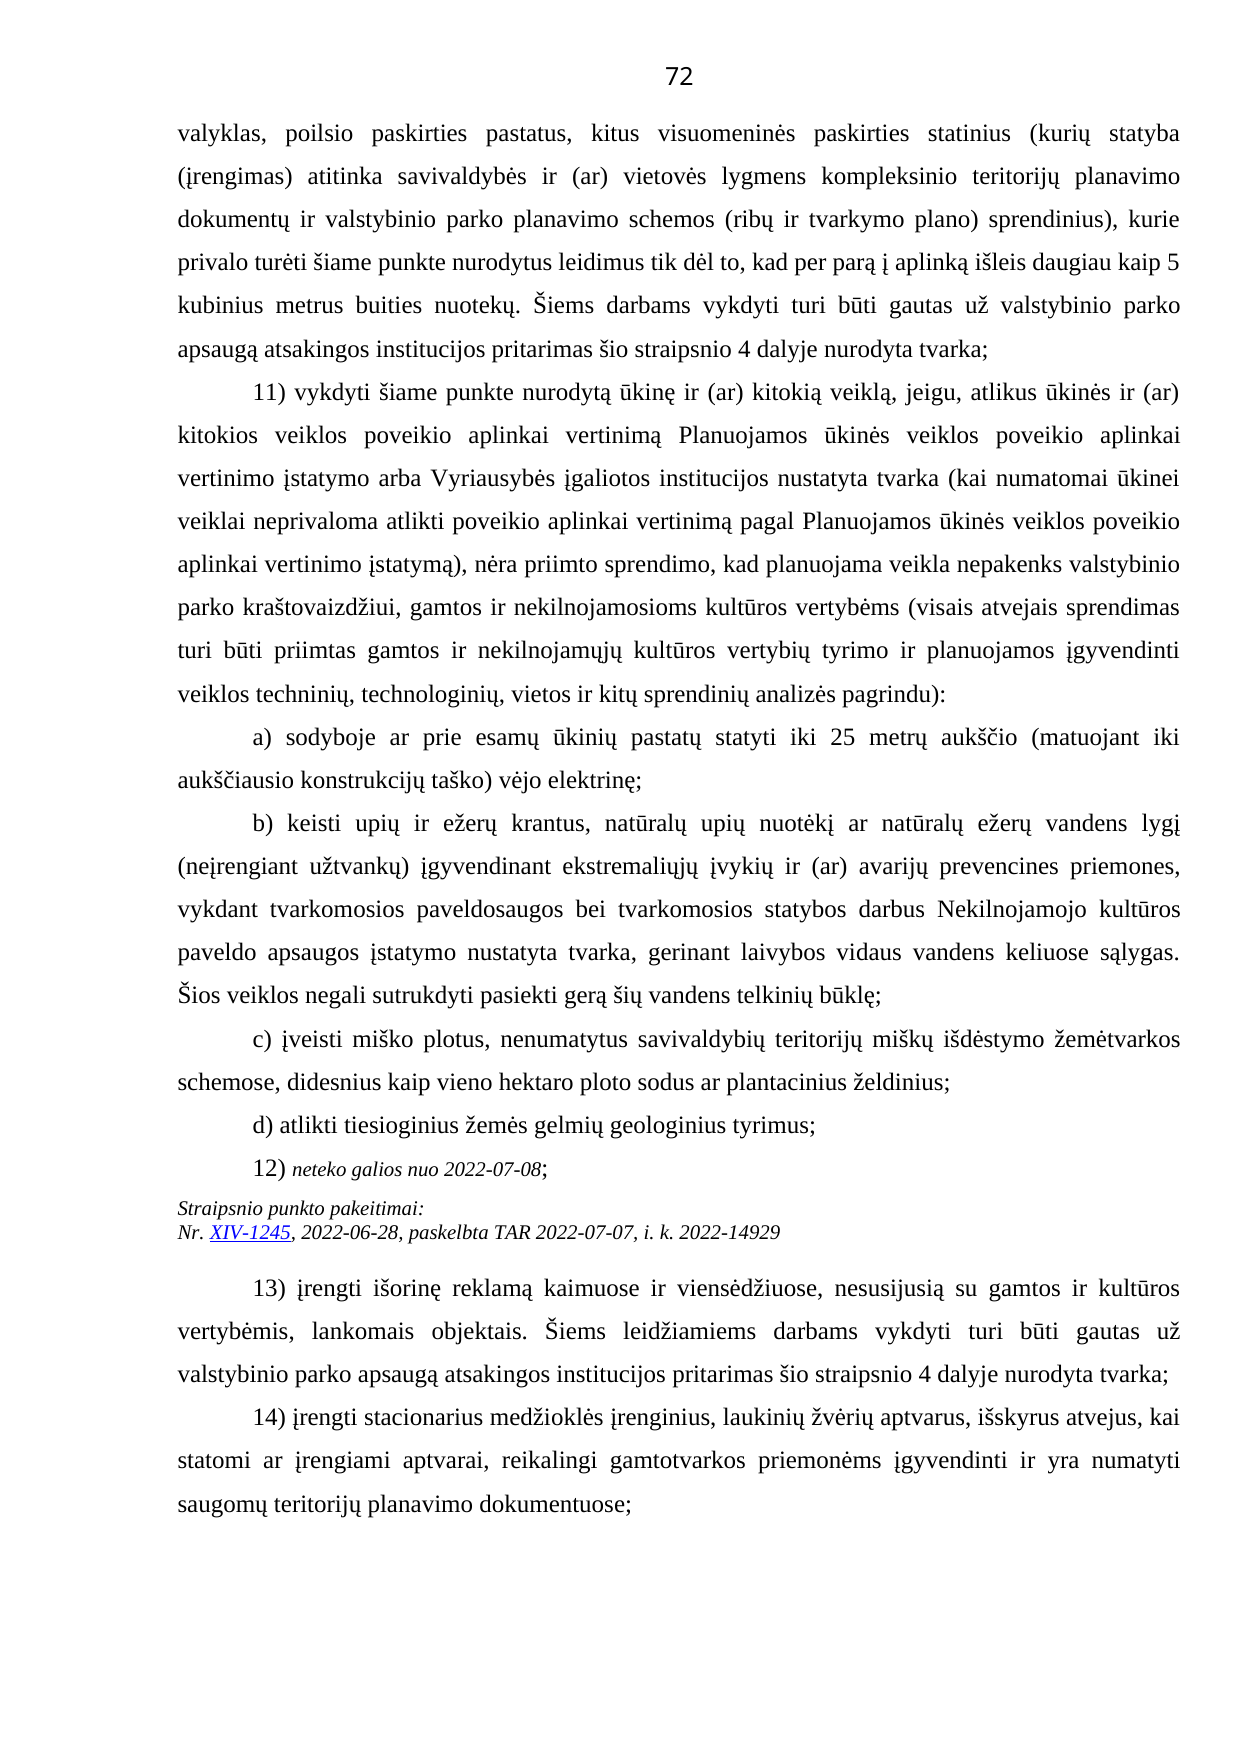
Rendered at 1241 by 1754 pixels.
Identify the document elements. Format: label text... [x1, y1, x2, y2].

text d) atlikti tiesioginius žemės gelmių geologinius tyrimus; [177, 1110, 1181, 1139]
text 14) įrengti stacionarius medžioklės įrenginius, laukinių žvėrių aptvarus, išskyrus atvejus, kai statomi ar įrengiami aptvarai, reikalingi gamtotvarkos priemonėms įgyvendinti ir yra numatyti saugomų teritorijų planavimo dokumentuose; [177, 1402, 1181, 1517]
text Straipsnio punkto pakeitimai: [177, 1196, 1181, 1220]
text a) sodyboje ar prie esamų ūkinių pastatų statyti iki 25 metrų aukščio (matuojant iki aukščiausio konstrukcijų taško) vėjo elektrinę; [177, 722, 1181, 794]
text 12) neteko galios nuo 2022-07-08; [177, 1153, 1181, 1182]
text Nr. XIV-1245, 2022-06-28, paskelbta TAR 2022-07-07, i. k. 2022-14929 [177, 1220, 1181, 1244]
text valyklas, poilsio paskirties pastatus, kitus visuomeninės paskirties statinius (kurių statyba (įrengimas) atitinka savivaldybės ir (ar) vietovės lygmens kompleksinio teritorijų planavimo dokumentų ir valstybinio parko planavimo schemos (ribų ir tvarkymo plano) sprendinius), kurie privalo turėti šiame punkte nurodytus leidimus tik dėl to, kad per parą į aplinką išleis daugiau kaip 5 kubinius metrus buities nuotekų. Šiems darbams vykdyti turi būti gautas už valstybinio parko apsaugą atsakingos institucijos pritarimas šio straipsnio 4 dalyje nurodyta tvarka; [177, 118, 1181, 362]
text b) keisti upių ir ežerų krantus, natūralų upių nuotėkį ar natūralų ežerų vandens lygį (neįrengiant užtvankų) įgyvendinant ekstremaliųjų įvykių ir (ar) avarijų prevencines priemones, vykdant tvarkomosios paveldosaugos bei tvarkomosios statybos darbus Nekilnojamojo kultūros paveldo apsaugos įstatymo nustatyta tvarka, gerinant laivybos vidaus vandens keliuose sąlygas. Šios veiklos negali sutrukdyti pasiekti gerą šių vandens telkinių būklę; [177, 808, 1181, 1009]
text 13) įrengti išorinę reklamą kaimuose ir viensėdžiuose, nesusijusią su gamtos ir kultūros vertybėmis, lankomais objektais. Šiems leidžiamiems darbams vykdyti turi būti gautas už valstybinio parko apsaugą atsakingos institucijos pritarimas šio straipsnio 4 dalyje nurodyta tvarka; [177, 1273, 1181, 1388]
text c) įveisti miško plotus, nenumatytus savivaldybių teritorijų miškų išdėstymo žemėtvarkos schemose, didesnius kaip vieno hektaro ploto sodus ar plantacinius želdinius; [177, 1024, 1181, 1096]
text 11) vykdyti šiame punkte nurodytą ūkinę ir (ar) kitokią veiklą, jeigu, atlikus ūkinės ir (ar) kitokios veiklos poveikio aplinkai vertinimą Planuojamos ūkinės veiklos poveikio aplinkai vertinimo įstatymo arba Vyriausybės įgaliotos institucijos nustatyta tvarka (kai numatomai ūkinei veiklai neprivaloma atlikti poveikio aplinkai vertinimą pagal Planuojamos ūkinės veiklos poveikio aplinkai vertinimo įstatymą), nėra priimto sprendimo, kad planuojama veikla nepakenks valstybinio parko kraštovaizdžiui, gamtos ir nekilnojamosioms kultūros vertybėms (visais atvejais sprendimas turi būti priimtas gamtos ir nekilnojamųjų kultūros vertybių tyrimo ir planuojamos įgyvendinti veiklos techninių, technologinių, vietos ir kitų sprendinių analizės pagrindu): [177, 377, 1181, 707]
